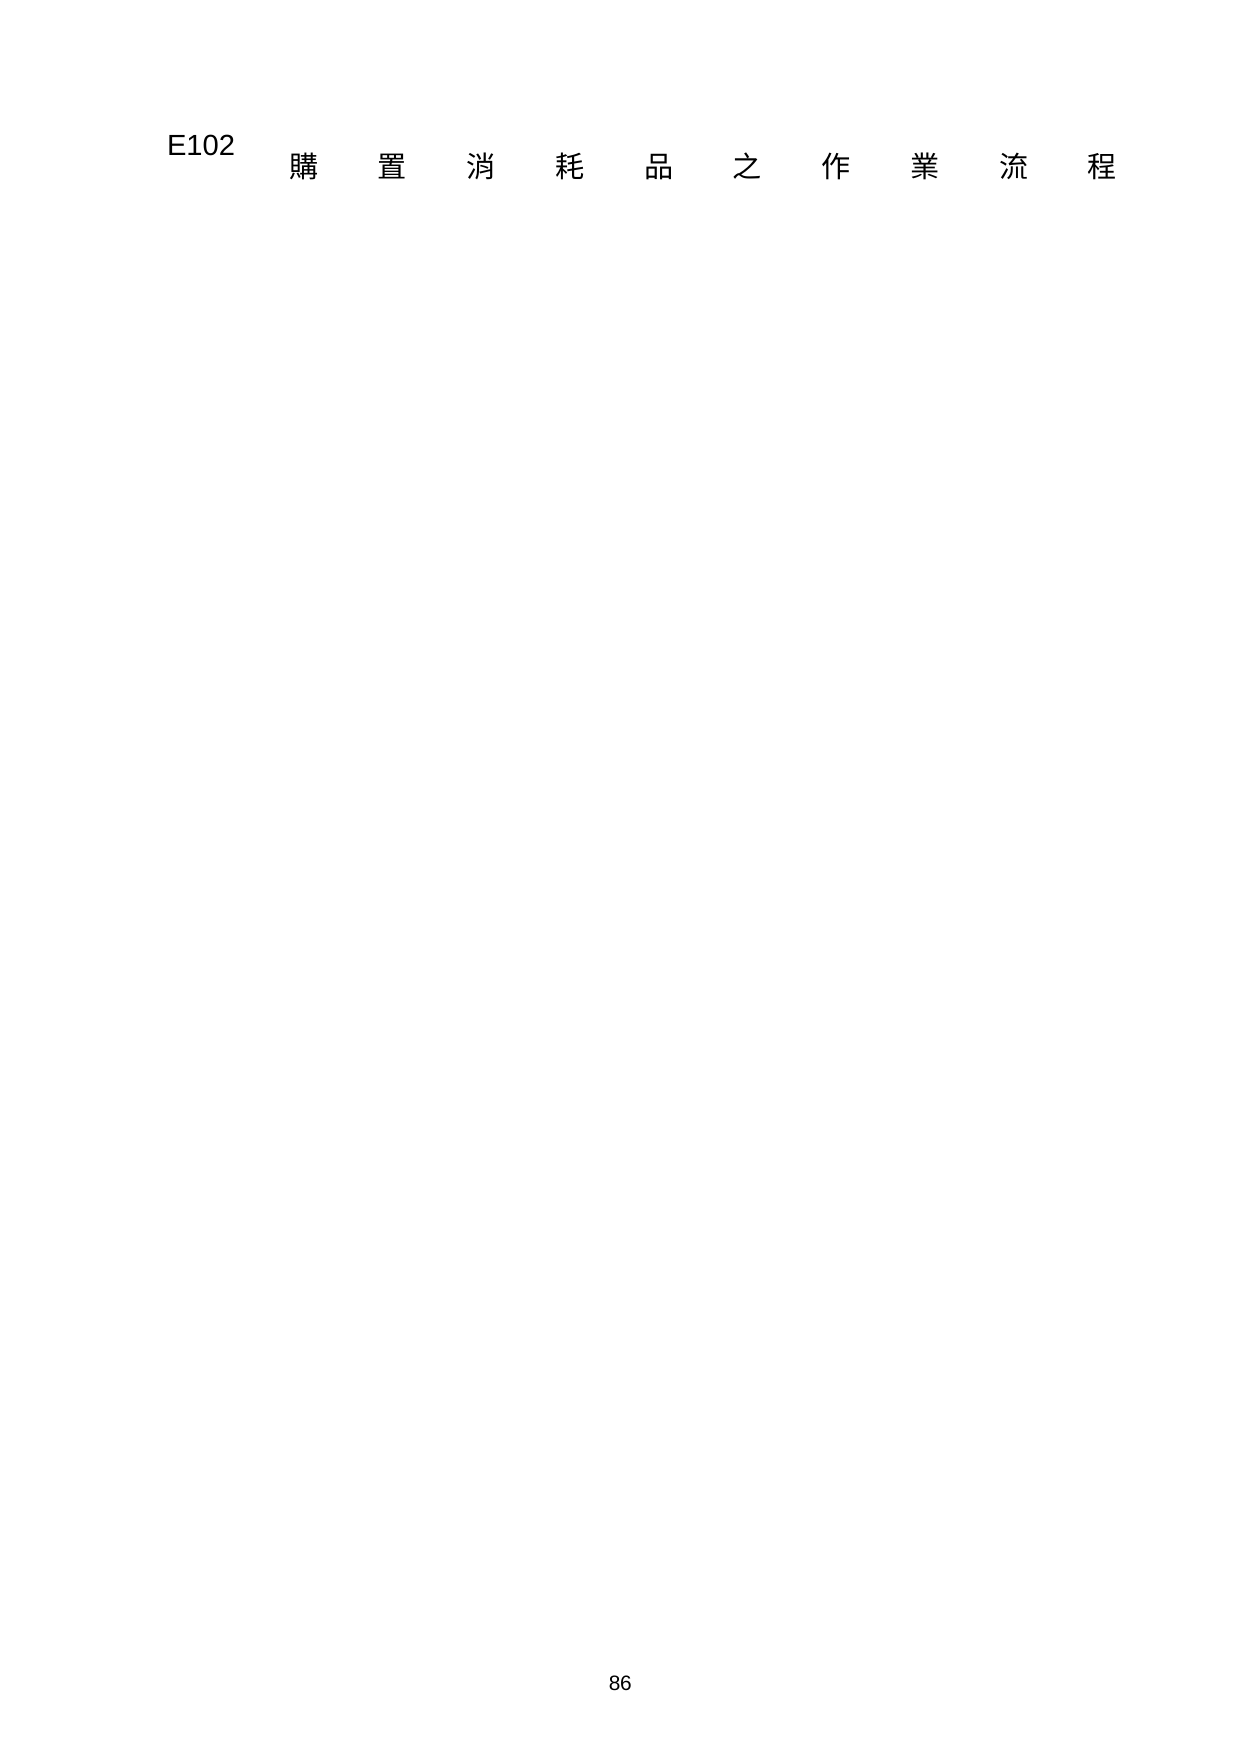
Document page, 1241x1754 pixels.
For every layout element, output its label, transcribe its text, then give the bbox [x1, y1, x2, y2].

table_header E102 [124, 127, 278, 221]
table_header 購置消耗品之作業流程 [278, 127, 1128, 221]
